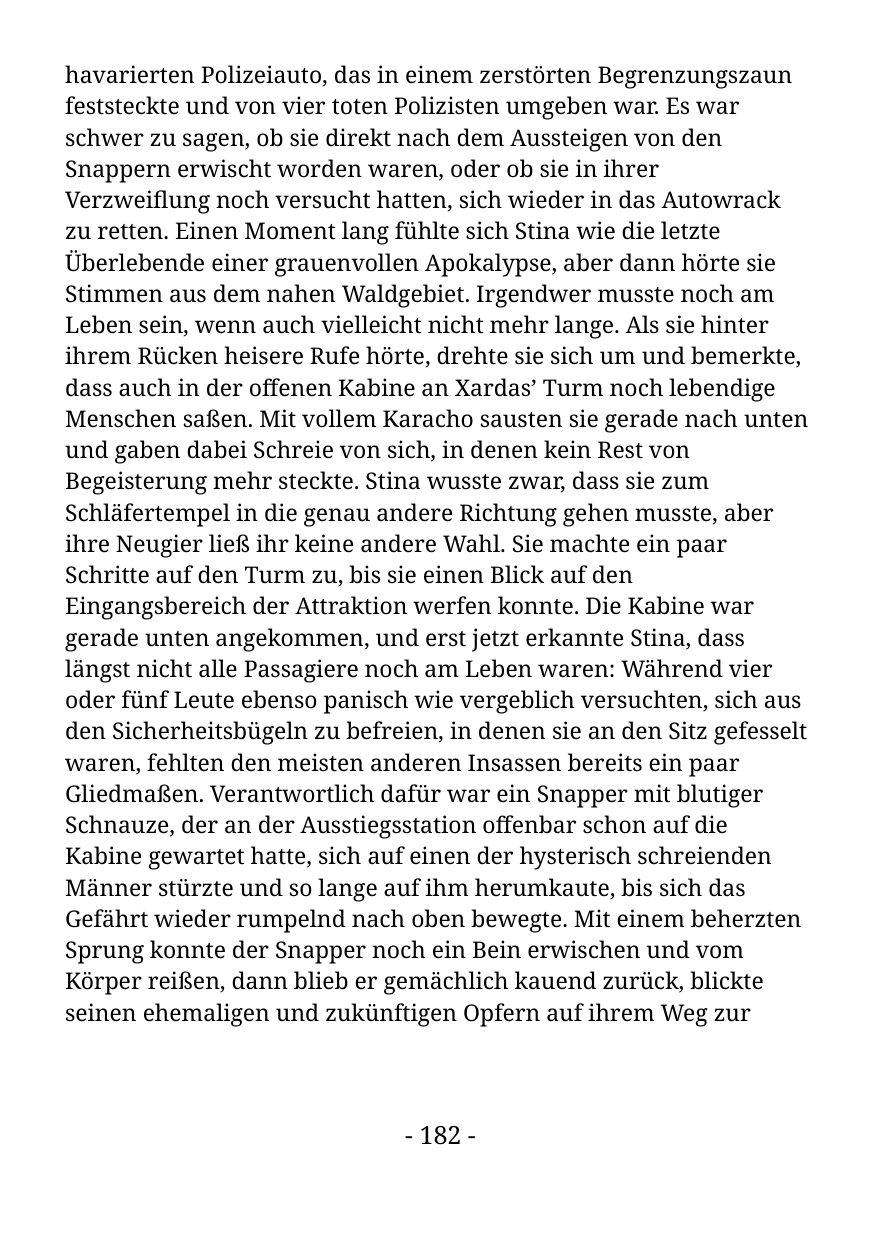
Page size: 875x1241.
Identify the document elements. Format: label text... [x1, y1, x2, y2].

text havarierten Polizeiauto, das in einem zerstörten Begrenzungszaun feststeckte und von vier toten Polizisten umgeben war. Es war schwer zu sagen, ob sie direkt nach dem Aussteigen von den Snappern erwischt worden waren, oder ob sie in ihrer Verzweiflung noch versucht hatten, sich wieder in das Autowrack zu retten. Einen Moment lang fühlte sich Stina wie die letzte Überlebende einer grauenvollen Apokalypse, aber dann hörte sie Stimmen aus dem nahen Waldgebiet. Irgendwer musste noch am Leben sein, wenn auch vielleicht nicht mehr lange. Als sie hinter ihrem Rücken heisere Rufe hörte, drehte sie sich um und bemerkte, dass auch in der offenen Kabine an Xardas’ Turm noch lebendige Menschen saßen. Mit vollem Karacho sausten sie gerade nach unten und gaben dabei Schreie von sich, in denen kein Rest von Begeisterung mehr steckte. Stina wusste zwar, dass sie zum Schläfertempel in die genau andere Richtung gehen musste, aber ihre Neugier ließ ihr keine andere Wahl. Sie machte ein paar Schritte auf den Turm zu, bis sie einen Blick auf den Eingangsbereich der Attraktion werfen konnte. Die Kabine war gerade unten angekommen, und erst jetzt erkannte Stina, dass längst nicht alle Passagiere noch am Leben waren: Während vier oder fünf Leute ebenso panisch wie vergeblich versuchten, sich aus den Sicherheitsbügeln zu befreien, in denen sie an den Sitz gefesselt waren, fehlten den meisten anderen Insassen bereits ein paar Gliedmaßen. Verantwortlich dafür war ein Snapper mit blutiger Schnauze, der an der Ausstiegsstation offenbar schon auf die Kabine gewartet hatte, sich auf einen der hysterisch schreienden Männer stürzte und so lange auf ihm herumkaute, bis sich das Gefährt wieder rumpelnd nach oben bewegte. Mit einem beherzten Sprung konnte der Snapper noch ein Bein erwischen und vom Körper reißen, dann blieb er gemächlich kauend zurück, blickte seinen ehemaligen und zukünftigen Opfern auf ihrem Weg zur [65, 59, 809, 1028]
